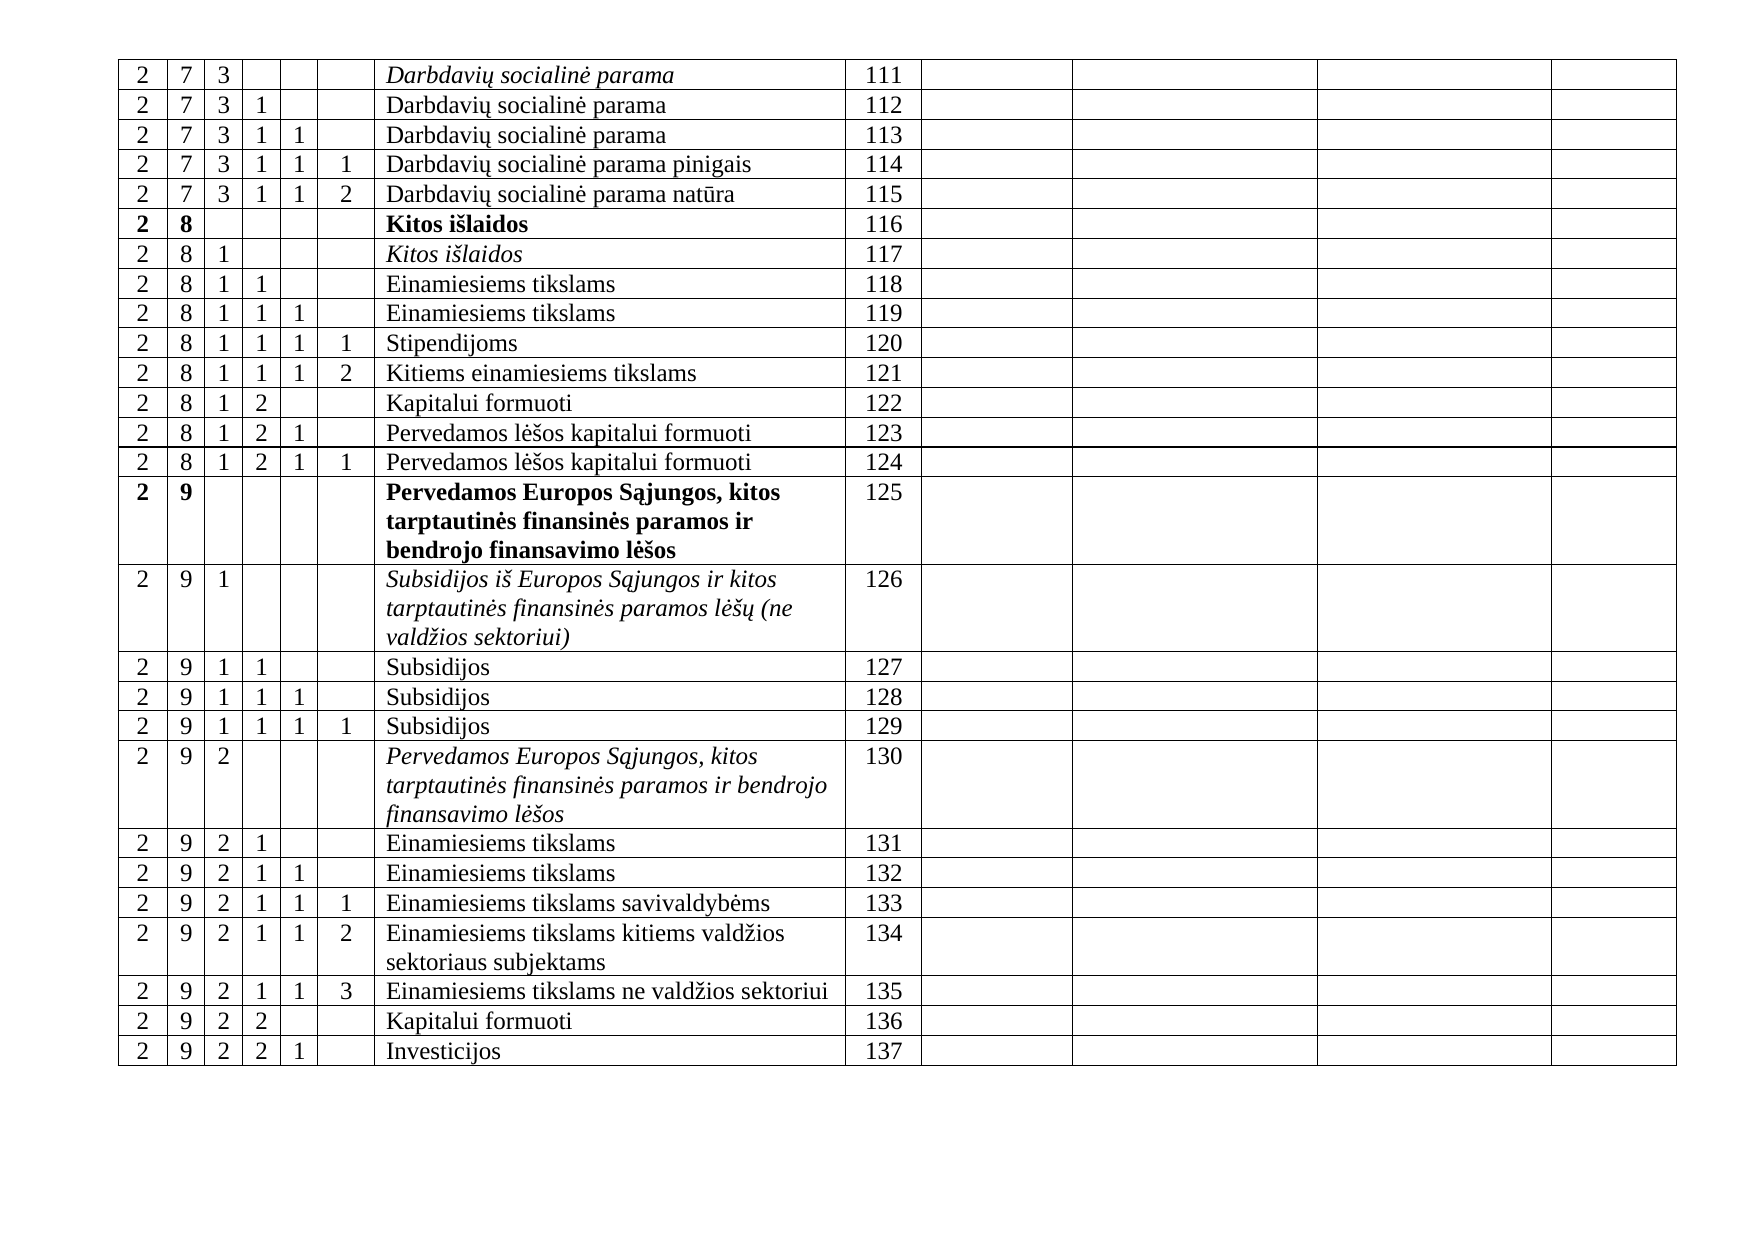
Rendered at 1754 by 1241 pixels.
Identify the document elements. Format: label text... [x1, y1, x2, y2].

table_cell 1 [205, 418, 242, 446]
table_cell [243, 209, 280, 238]
table_cell Kitos išlaidos [375, 239, 845, 268]
table_cell 1 [281, 888, 317, 917]
table_cell [1318, 299, 1551, 327]
table_cell 1 [243, 299, 280, 327]
table_cell 119 [846, 299, 921, 327]
table_cell [1552, 179, 1676, 208]
table_cell 2 [119, 682, 167, 710]
table_cell [1318, 652, 1551, 681]
table_cell [1552, 829, 1676, 857]
table_cell [1318, 239, 1551, 268]
table_cell 2 [119, 711, 167, 740]
table_cell [318, 829, 374, 857]
table_cell [318, 652, 374, 681]
table_cell [1552, 209, 1676, 238]
table_cell 1 [243, 328, 280, 357]
table_cell 1 [281, 120, 317, 148]
table_cell 2 [119, 388, 167, 417]
table_cell [1073, 448, 1317, 476]
table_cell [922, 448, 1072, 476]
table_cell 1 [243, 652, 280, 681]
table_cell 137 [846, 1036, 921, 1065]
table_cell 131 [846, 829, 921, 857]
table_cell 1 [281, 858, 317, 887]
table_cell 9 [168, 652, 204, 681]
table_cell 126 [846, 565, 921, 651]
table_cell 1 [205, 448, 242, 476]
table_cell [318, 388, 374, 417]
table_cell [1073, 565, 1317, 651]
table_cell Kitos išlaidos [375, 209, 845, 238]
table_cell Subsidijos iš Europos Sąjungos ir kitos tarptautinės finansinės paramos lėšų (ne valdžios sektoriui) [375, 565, 845, 651]
table_cell Einamiesiems tikslams [375, 269, 845, 297]
table_cell 2 [119, 60, 167, 89]
table_cell Stipendijoms [375, 328, 845, 357]
table_cell [1073, 888, 1317, 917]
table_cell [1318, 1006, 1551, 1035]
table_cell [1318, 477, 1551, 563]
table_cell 1 [205, 269, 242, 297]
table_cell 2 [205, 918, 242, 975]
table_cell 2 [243, 1036, 280, 1065]
table_cell [922, 358, 1072, 387]
table_cell 134 [846, 918, 921, 975]
table_cell [922, 179, 1072, 208]
table_cell Investicijos [375, 1036, 845, 1065]
table_cell 9 [168, 829, 204, 857]
table_cell [281, 741, 317, 827]
table_cell [281, 652, 317, 681]
table_cell 1 [243, 120, 280, 148]
table_cell 1 [205, 565, 242, 651]
table_cell 1 [281, 150, 317, 178]
table_cell [922, 477, 1072, 563]
table_cell [922, 1036, 1072, 1065]
table_cell [1552, 60, 1676, 89]
table_cell 1 [205, 299, 242, 327]
table_cell 2 [243, 448, 280, 476]
table_cell 7 [168, 60, 204, 89]
table_cell 1 [243, 976, 280, 1005]
table_cell [1552, 741, 1676, 827]
table_cell 124 [846, 448, 921, 476]
table_cell [1318, 858, 1551, 887]
table_cell [1318, 150, 1551, 178]
table_cell 1 [281, 299, 317, 327]
table_cell [1552, 652, 1676, 681]
table_cell 2 [205, 888, 242, 917]
table_cell [1552, 358, 1676, 387]
table_cell 1 [205, 388, 242, 417]
table_cell 1 [205, 682, 242, 710]
table_cell [243, 477, 280, 563]
table_cell 8 [168, 269, 204, 297]
table_cell [318, 239, 374, 268]
table_cell 132 [846, 858, 921, 887]
table_cell [281, 477, 317, 563]
table_cell 2 [119, 918, 167, 975]
table_cell 123 [846, 418, 921, 446]
table_cell 1 [281, 711, 317, 740]
table_cell [1073, 829, 1317, 857]
table_cell 1 [318, 448, 374, 476]
table_cell 2 [205, 741, 242, 827]
table_cell 2 [119, 741, 167, 827]
table_cell [1552, 1036, 1676, 1065]
table_cell 1 [281, 682, 317, 710]
table_cell 3 [205, 150, 242, 178]
table_cell [281, 565, 317, 651]
table_cell 2 [119, 976, 167, 1005]
table_cell 8 [168, 209, 204, 238]
table_cell [922, 388, 1072, 417]
table_cell [1318, 976, 1551, 1005]
table_cell 2 [205, 829, 242, 857]
table_cell 2 [243, 418, 280, 446]
table_cell 3 [205, 179, 242, 208]
table_cell 1 [318, 711, 374, 740]
table_cell 111 [846, 60, 921, 89]
table_cell [1318, 888, 1551, 917]
table_cell [281, 829, 317, 857]
table_cell 2 [119, 565, 167, 651]
table_cell [1073, 60, 1317, 89]
table_cell 1 [205, 652, 242, 681]
table_cell 1 [243, 888, 280, 917]
table_cell 2 [119, 239, 167, 268]
table_cell [1318, 120, 1551, 148]
table_cell [1318, 328, 1551, 357]
table_cell 1 [281, 328, 317, 357]
table_cell 127 [846, 652, 921, 681]
table_cell 8 [168, 448, 204, 476]
table_cell [1552, 90, 1676, 119]
table_cell 1 [281, 179, 317, 208]
table_cell 2 [318, 918, 374, 975]
table_cell [1073, 239, 1317, 268]
table_cell Einamiesiems tikslams [375, 299, 845, 327]
table_cell 1 [243, 179, 280, 208]
table_cell Einamiesiems tikslams savivaldybėms [375, 888, 845, 917]
table_cell [318, 1006, 374, 1035]
table_cell [1073, 652, 1317, 681]
table_cell 1 [243, 269, 280, 297]
table_cell 114 [846, 150, 921, 178]
table_cell [1318, 682, 1551, 710]
table_cell [1552, 150, 1676, 178]
table_cell 2 [119, 418, 167, 446]
table_cell 8 [168, 358, 204, 387]
table_cell [243, 565, 280, 651]
table_cell 1 [243, 829, 280, 857]
table_cell Darbdavių socialinė parama pinigais [375, 150, 845, 178]
table_cell 2 [119, 888, 167, 917]
table_cell 9 [168, 565, 204, 651]
table_cell 2 [119, 299, 167, 327]
table_cell [1552, 239, 1676, 268]
table_cell 2 [119, 829, 167, 857]
table_cell [1318, 711, 1551, 740]
table_cell 1 [243, 711, 280, 740]
table_cell Darbdavių socialinė parama [375, 60, 845, 89]
table_cell 2 [119, 652, 167, 681]
table_cell [922, 150, 1072, 178]
table_cell Einamiesiems tikslams kitiems valdžios sektoriaus subjektams [375, 918, 845, 975]
table_cell Darbdavių socialinė parama [375, 120, 845, 148]
table_cell 1 [205, 239, 242, 268]
table_cell 2 [119, 448, 167, 476]
table_cell [1318, 60, 1551, 89]
table_cell 121 [846, 358, 921, 387]
table_cell 3 [205, 120, 242, 148]
table_cell [1552, 299, 1676, 327]
table_cell [318, 477, 374, 563]
table_cell [1552, 565, 1676, 651]
table_cell [1073, 682, 1317, 710]
table_cell 1 [243, 150, 280, 178]
table_cell [1552, 388, 1676, 417]
table_cell [318, 1036, 374, 1065]
table_cell [1073, 711, 1317, 740]
table_cell [281, 388, 317, 417]
table_cell [205, 209, 242, 238]
table_cell 2 [205, 1006, 242, 1035]
table_cell Einamiesiems tikslams [375, 858, 845, 887]
table_cell Einamiesiems tikslams ne valdžios sektoriui [375, 976, 845, 1005]
table_cell 9 [168, 711, 204, 740]
table_cell 1 [281, 1036, 317, 1065]
table_cell [318, 741, 374, 827]
table_cell [1552, 918, 1676, 975]
table_cell [1552, 418, 1676, 446]
table_cell [1552, 328, 1676, 357]
table_cell 128 [846, 682, 921, 710]
table_cell 2 [119, 150, 167, 178]
table_cell 2 [243, 388, 280, 417]
table_cell 8 [168, 328, 204, 357]
table_cell Pervedamos lėšos kapitalui formuoti [375, 448, 845, 476]
table_cell Darbdavių socialinė parama natūra [375, 179, 845, 208]
table_cell 7 [168, 120, 204, 148]
table_cell [1552, 682, 1676, 710]
table_cell 1 [243, 682, 280, 710]
table_cell [318, 565, 374, 651]
table_cell 8 [168, 299, 204, 327]
table_cell 2 [205, 1036, 242, 1065]
table_cell 1 [205, 711, 242, 740]
table_cell 1 [281, 358, 317, 387]
table_cell [1073, 90, 1317, 119]
table_cell [922, 1006, 1072, 1035]
table_cell [318, 858, 374, 887]
table_cell [1073, 299, 1317, 327]
table_cell [1552, 269, 1676, 297]
table_cell [318, 269, 374, 297]
table_cell 9 [168, 741, 204, 827]
table_cell [922, 918, 1072, 975]
table_cell [1073, 418, 1317, 446]
table_cell [1318, 1036, 1551, 1065]
table_cell [1318, 269, 1551, 297]
table_cell [1318, 209, 1551, 238]
table_cell [922, 565, 1072, 651]
table_cell [1318, 918, 1551, 975]
table_cell 7 [168, 179, 204, 208]
table_cell 2 [119, 477, 167, 563]
table_cell 1 [281, 418, 317, 446]
table_cell 133 [846, 888, 921, 917]
table_cell 2 [119, 120, 167, 148]
table_cell Subsidijos [375, 711, 845, 740]
table_cell [1552, 888, 1676, 917]
table_cell [281, 209, 317, 238]
table_cell [1073, 209, 1317, 238]
table_cell 2 [119, 328, 167, 357]
table_cell 9 [168, 1006, 204, 1035]
table_cell [1073, 120, 1317, 148]
table_cell [922, 888, 1072, 917]
table_cell 1 [281, 976, 317, 1005]
table_cell [1073, 269, 1317, 297]
table_cell [1318, 565, 1551, 651]
table_cell [281, 1006, 317, 1035]
table_cell [1073, 741, 1317, 827]
table_cell [205, 477, 242, 563]
table_cell [281, 239, 317, 268]
table_cell 9 [168, 682, 204, 710]
table_cell [922, 299, 1072, 327]
table_cell [922, 976, 1072, 1005]
table_cell 9 [168, 1036, 204, 1065]
table_cell [243, 239, 280, 268]
table_cell Subsidijos [375, 652, 845, 681]
table_cell 8 [168, 388, 204, 417]
table_cell [318, 120, 374, 148]
table_cell [1552, 711, 1676, 740]
table_cell [1318, 179, 1551, 208]
table_cell Pervedamos Europos Sąjungos, kitos tarptautinės finansinės paramos ir bendrojo finansavimo lėšos [375, 741, 845, 827]
table_cell 1 [205, 328, 242, 357]
table_cell 7 [168, 90, 204, 119]
table_cell 112 [846, 90, 921, 119]
table_cell [281, 269, 317, 297]
table_cell [1318, 418, 1551, 446]
table_cell 130 [846, 741, 921, 827]
table_cell Kapitalui formuoti [375, 388, 845, 417]
table_cell Pervedamos Europos Sąjungos, kitos tarptautinės finansinės paramos ir bendrojo finansavimo lėšos [375, 477, 845, 563]
table_cell 7 [168, 150, 204, 178]
table_cell 120 [846, 328, 921, 357]
table_cell 9 [168, 918, 204, 975]
table_cell [1073, 477, 1317, 563]
table_cell [1073, 150, 1317, 178]
table_cell [1318, 358, 1551, 387]
table_cell 1 [243, 858, 280, 887]
table_cell Einamiesiems tikslams [375, 829, 845, 857]
table_cell [1318, 741, 1551, 827]
table_cell [281, 90, 317, 119]
table_cell [1073, 858, 1317, 887]
table_cell 2 [119, 90, 167, 119]
table_cell [922, 858, 1072, 887]
table_cell 8 [168, 239, 204, 268]
table_cell 3 [318, 976, 374, 1005]
table_cell 2 [119, 269, 167, 297]
table_cell 1 [318, 150, 374, 178]
table_cell [1318, 90, 1551, 119]
table_cell [1073, 179, 1317, 208]
table_cell 2 [119, 358, 167, 387]
table_cell [1073, 358, 1317, 387]
table_cell 3 [205, 60, 242, 89]
table_cell [1552, 858, 1676, 887]
table_cell [1318, 388, 1551, 417]
table_cell [318, 682, 374, 710]
table_cell 1 [281, 918, 317, 975]
table_cell 2 [119, 858, 167, 887]
table_cell 2 [205, 976, 242, 1005]
table_cell [1552, 448, 1676, 476]
table_cell 2 [318, 179, 374, 208]
table_cell [1318, 829, 1551, 857]
table_cell [1073, 328, 1317, 357]
table_cell 2 [318, 358, 374, 387]
table_cell [1073, 1036, 1317, 1065]
table_cell 122 [846, 388, 921, 417]
table_cell [318, 60, 374, 89]
table_cell [243, 741, 280, 827]
table_cell [922, 60, 1072, 89]
table_cell [922, 209, 1072, 238]
table_cell [1318, 448, 1551, 476]
table_cell [922, 741, 1072, 827]
table_cell 2 [119, 209, 167, 238]
table_cell 9 [168, 976, 204, 1005]
table_cell [922, 120, 1072, 148]
table_cell 1 [205, 358, 242, 387]
table_cell 135 [846, 976, 921, 1005]
table_cell 9 [168, 888, 204, 917]
table_cell [922, 269, 1072, 297]
table_cell [318, 90, 374, 119]
table_cell 113 [846, 120, 921, 148]
table_cell 1 [281, 448, 317, 476]
table_cell 118 [846, 269, 921, 297]
table_cell [1552, 976, 1676, 1005]
table_cell 125 [846, 477, 921, 563]
table_cell Darbdavių socialinė parama [375, 90, 845, 119]
table_cell Pervedamos lėšos kapitalui formuoti [375, 418, 845, 446]
table_cell [1073, 976, 1317, 1005]
table_cell [1073, 388, 1317, 417]
table_cell 117 [846, 239, 921, 268]
table_cell [922, 90, 1072, 119]
table_cell 1 [243, 358, 280, 387]
table_cell 9 [168, 858, 204, 887]
table_cell 9 [168, 477, 204, 563]
table_cell [1073, 1006, 1317, 1035]
table_cell 136 [846, 1006, 921, 1035]
table_cell [281, 60, 317, 89]
table_cell [243, 60, 280, 89]
table_cell [1073, 918, 1317, 975]
table_cell [318, 418, 374, 446]
table_cell [922, 652, 1072, 681]
table_cell [318, 299, 374, 327]
table_cell [922, 711, 1072, 740]
table_cell 2 [205, 858, 242, 887]
table_cell [1552, 1006, 1676, 1035]
table_cell Kapitalui formuoti [375, 1006, 845, 1035]
table_cell 116 [846, 209, 921, 238]
table_cell 115 [846, 179, 921, 208]
table_cell 8 [168, 418, 204, 446]
table_cell Kitiems einamiesiems tikslams [375, 358, 845, 387]
table_cell [922, 328, 1072, 357]
table_cell [922, 239, 1072, 268]
table_cell [1552, 120, 1676, 148]
table_cell [1552, 477, 1676, 563]
table_cell 2 [119, 1006, 167, 1035]
table_cell Subsidijos [375, 682, 845, 710]
table_cell [318, 209, 374, 238]
table_cell 1 [318, 328, 374, 357]
table_cell 3 [205, 90, 242, 119]
table_cell 129 [846, 711, 921, 740]
table_cell [922, 682, 1072, 710]
table_cell 2 [119, 1036, 167, 1065]
table_cell [922, 418, 1072, 446]
table_cell 1 [243, 90, 280, 119]
table_cell 2 [243, 1006, 280, 1035]
table_cell 1 [318, 888, 374, 917]
table_cell 1 [243, 918, 280, 975]
table_cell [922, 829, 1072, 857]
table_cell 2 [119, 179, 167, 208]
